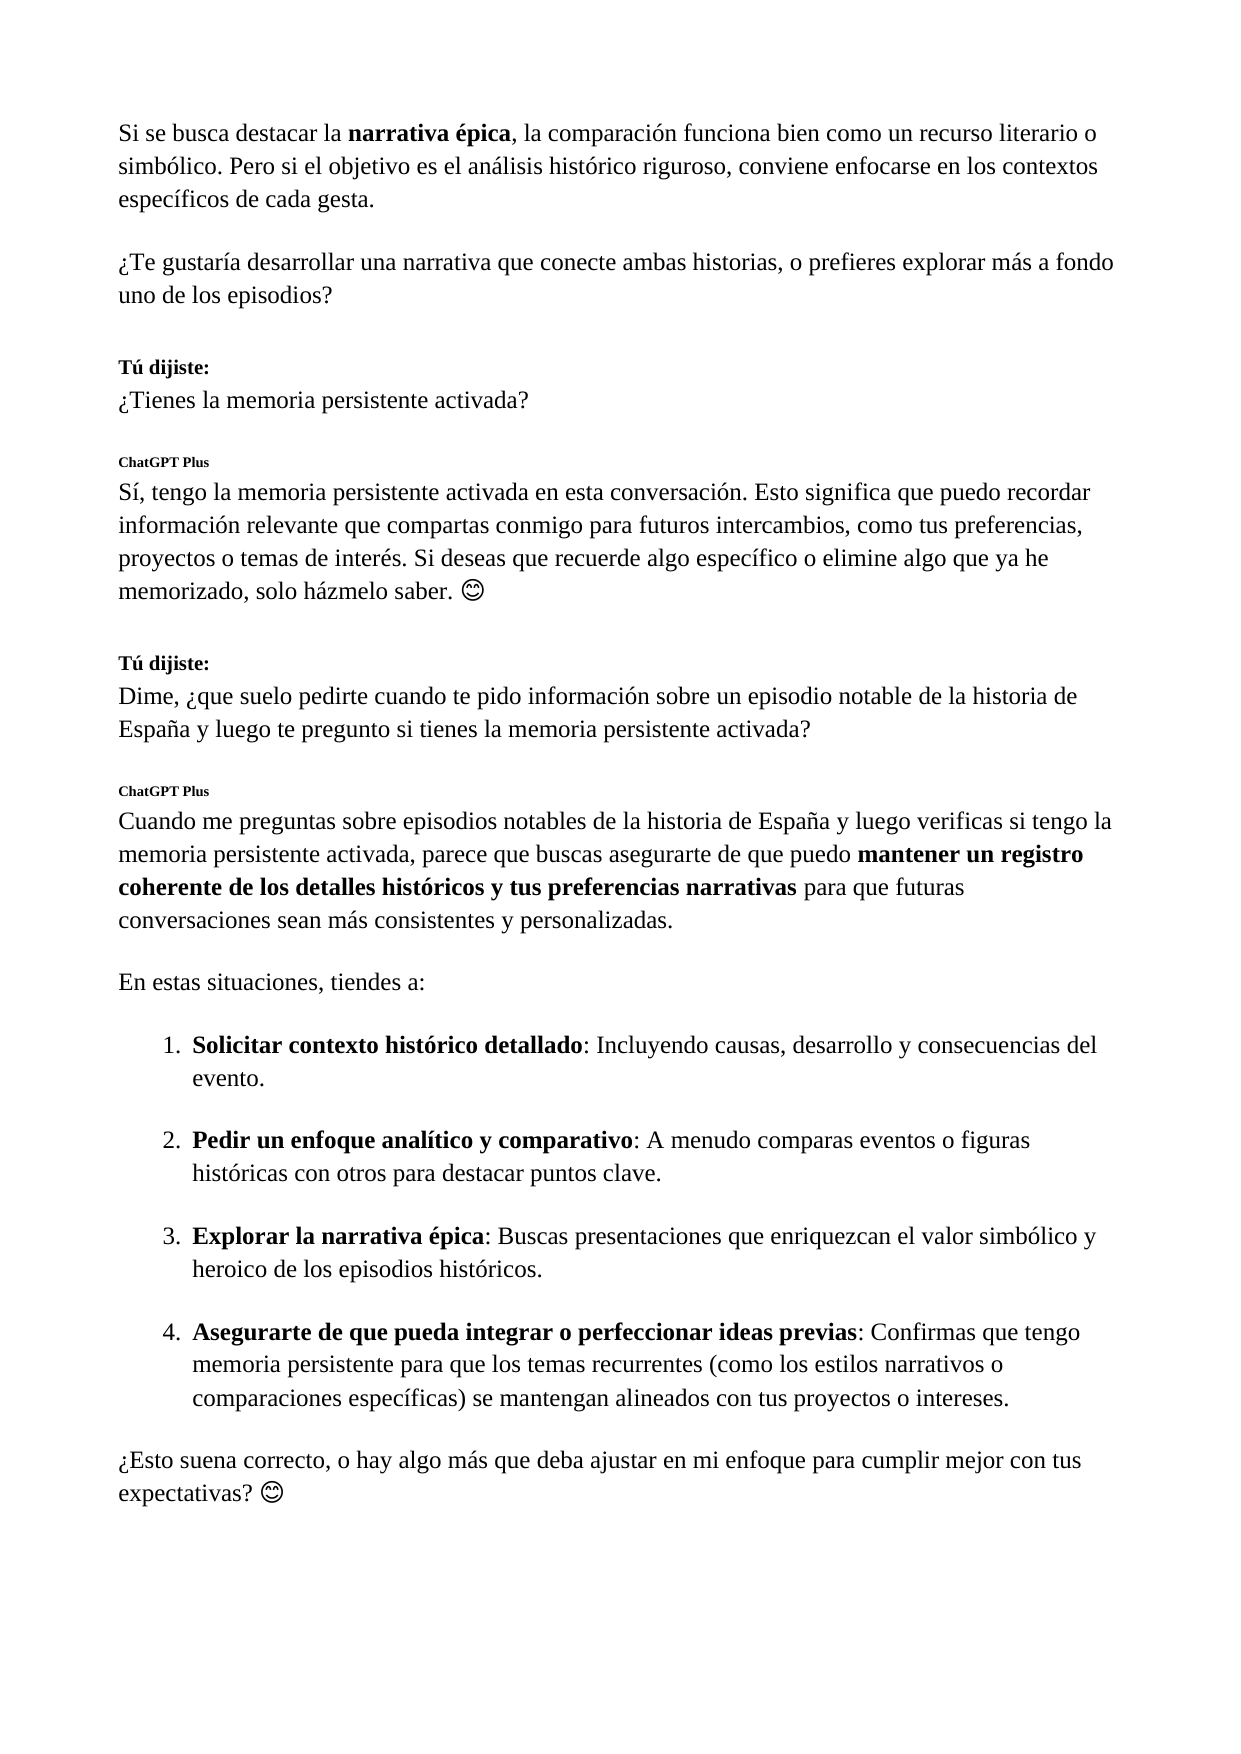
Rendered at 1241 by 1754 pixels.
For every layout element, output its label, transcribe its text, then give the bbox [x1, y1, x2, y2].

subtitle Tú dijiste: [118, 651, 1122, 675]
text Cuando me preguntas sobre episodios notables de la historia de España y luego verificas si tengo la memoria persistente activada, parece que buscas asegurarte de que puedo mantener un registro coherente de los detalles históricos y tus preferencias narrativas para que futuras conversaciones sean más consistentes y personalizadas. [118, 806, 1122, 934]
text Si se busca destacar la narrativa épica, la comparación funciona bien como un recurso literario o simbólico. Pero si el objetivo es el análisis histórico riguroso, conviene enfocarse en los contextos específicos de cada gesta. [118, 118, 1122, 213]
list Explorar la narrativa épica: Buscas presentaciones que enriquezcan el valor simbólico y heroico de los episodios históricos. [162, 1221, 1122, 1283]
subtitle ChatGPT Plus [118, 783, 1122, 800]
list Asegurarte de que pueda integrar o perfeccionar ideas previas: Confirmas que tengo memoria persistente para que los temas recurrentes (como los estilos narrativos o comparaciones específicas) se mantengan alineados con tus proyectos o intereses. [162, 1317, 1122, 1411]
list Pedir un enfoque analítico y comparativo: A menudo comparas eventos o figuras históricas con otros para destacar puntos clave. [162, 1126, 1122, 1187]
text Dime, ¿que suelo pedirte cuando te pido información sobre un episodio notable de la historia de España y luego te pregunto si tienes la memoria persistente activada? [118, 681, 1122, 743]
text ¿Esto suena correcto, o hay algo más que deba ajustar en mi enfoque para cumplir mejor con tus expectativas? 😊 [118, 1445, 1122, 1507]
text ¿Te gustaría desarrollar una narrativa que conecte ambas historias, o prefieres explorar más a fondo uno de los episodios? [118, 247, 1122, 308]
subtitle Tú dijiste: [118, 355, 1122, 379]
text Sí, tengo la memoria persistente activada en esta conversación. Esto significa que puedo recordar información relevante que compartas conmigo para futuros intercambios, como tus preferencias, proyectos o temas de interés. Si deseas que recuerde algo específico o elimine algo que ya he memorizado, solo házmelo saber. 😊 [118, 477, 1122, 604]
list Solicitar contexto histórico detallado: Incluyendo causas, desarrollo y consecuencias del evento. [162, 1030, 1122, 1092]
subtitle ChatGPT Plus [118, 454, 1122, 471]
text En estas situaciones, tiendes a: [118, 967, 1122, 996]
text ¿Tienes la memoria persistente activada? [118, 385, 1122, 414]
